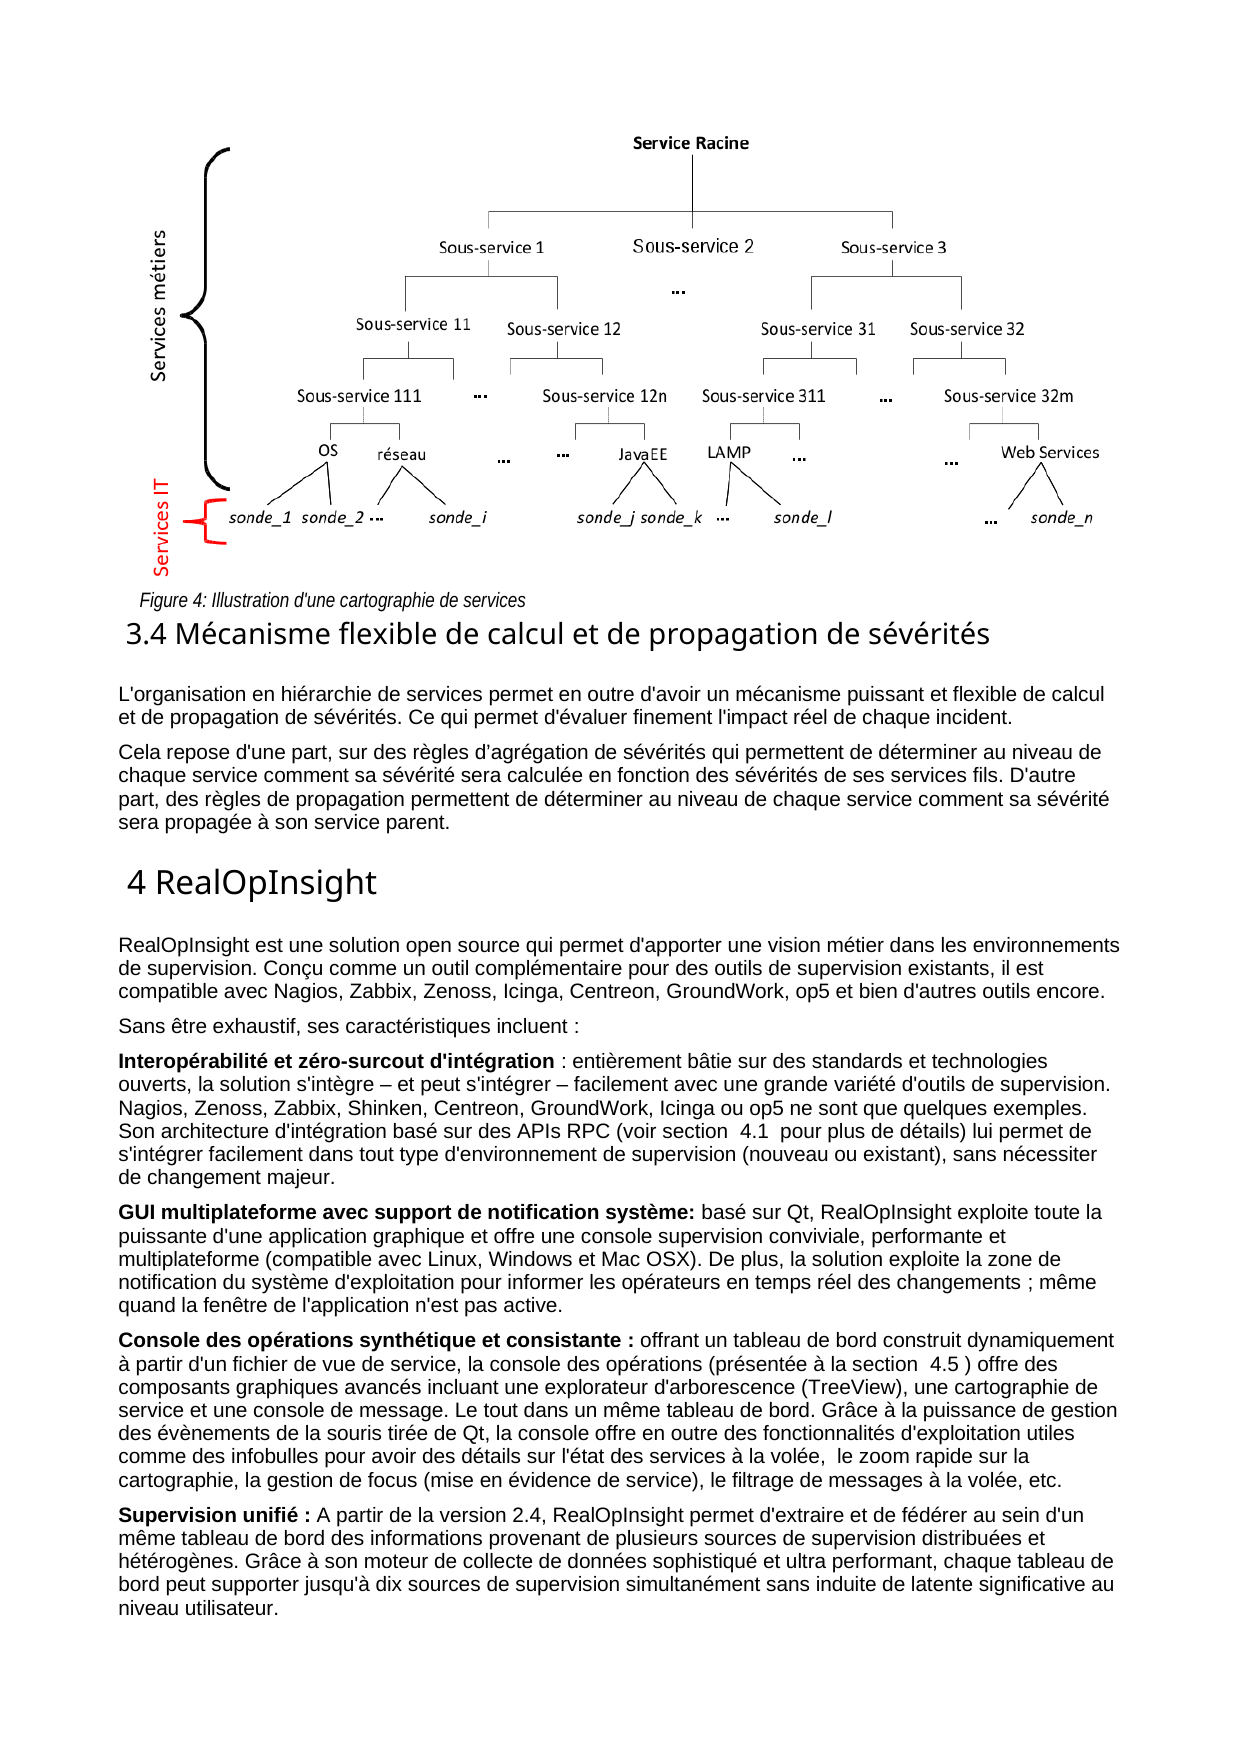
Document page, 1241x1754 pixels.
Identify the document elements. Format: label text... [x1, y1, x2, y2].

text RealOpInsight est une solution open source qui permet d'apporter une vision métier dans les environnements de supervision. Conçu comme un outil complémentaire pour des outils de supervision existants, il est compatible avec Nagios, Zabbix, Zenoss, Icinga, Centreon, GroundWork, op5 et bien d'autres outils encore. [118, 933, 1122, 1003]
text GUI multiplateforme avec support de notification système: basé sur Qt, RealOpInsight exploite toute la puissante d'une application graphique et offre une console supervision conviviale, performante et multiplateforme (compatible avec Linux, Windows et Mac OSX). De plus, la solution exploite la zone de notification du système d'exploitation pour informer les opérateurs en temps réel des changements ; même quand la fenêtre de l'application n'est pas active. [118, 1201, 1122, 1317]
picture [139, 118, 1101, 588]
text Sans être exhaustif, ses caractéristiques incluent : [118, 1015, 1122, 1038]
subtitle Mécanisme flexible de calcul et de propagation de sévérités [118, 588, 1122, 653]
text Cela repose d'une part, sur des règles d’agrégation de sévérités qui permettent de déterminer au niveau de chaque service comment sa sévérité sera calculée en fonction des sévérités de ses services fils. D'autre part, des règles de propagation permettent de déterminer au niveau de chaque service comment sa sévérité sera propagée à son service parent. [118, 741, 1122, 834]
text Figure 4: Illustration d'une cartographie de services [139, 588, 1101, 611]
text L'organisation en hiérarchie de services permet en outre d'avoir un mécanisme puissant et flexible de calcul et de propagation de sévérités. Ce qui permet d'évaluer finement l'impact réel de chaque incident. [118, 683, 1122, 729]
subtitle RealOpInsight [118, 859, 1122, 904]
text Supervision unifié : A partir de la version 2.4, RealOpInsight permet d'extraire et de fédérer au sein d'un même tableau de bord des informations provenant de plusieurs sources de supervision distribuées et hétérogènes. Grâce à son moteur de collecte de données sophistiqué et ultra performant, chaque tableau de bord peut supporter jusqu'à dix sources de supervision simultanément sans induite de latente significative au niveau utilisateur. [118, 1503, 1122, 1619]
text Interopérabilité et zéro-surcout d'intégration : entièrement bâtie sur des standards et technologies ouverts, la solution s'intègre – et peut s'intégrer – facilement avec une grande variété d'outils de supervision. Nagios, Zenoss, Zabbix, Shinken, Centreon, GroundWork, Icinga ou op5 ne sont que quelques exemples. Son architecture d'intégration basé sur des APIs RPC (voir section 4.1 pour plus de détails) lui permet de s'intégrer facilement dans tout type d'environnement de supervision (nouveau ou existant), sans nécessiter de changement majeur. [118, 1050, 1122, 1189]
text Console des opérations synthétique et consistante : offrant un tableau de bord construit dynamiquement à partir d'un fichier de vue de service, la console des opérations (présentée à la section 4.5) offre des composants graphiques avancés incluant une explorateur d'arborescence (TreeView), une cartographie de service et une console de message. Le tout dans un même tableau de bord. Grâce à la puissance de gestion des évènements de la souris tirée de Qt, la console offre en outre des fonctionnalités d'exploitation utiles comme des infobulles pour avoir des détails sur l'état des services à la volée, le zoom rapide sur la cartographie, la gestion de focus (mise en évidence de service), le filtrage de messages à la volée, etc. [118, 1329, 1122, 1492]
